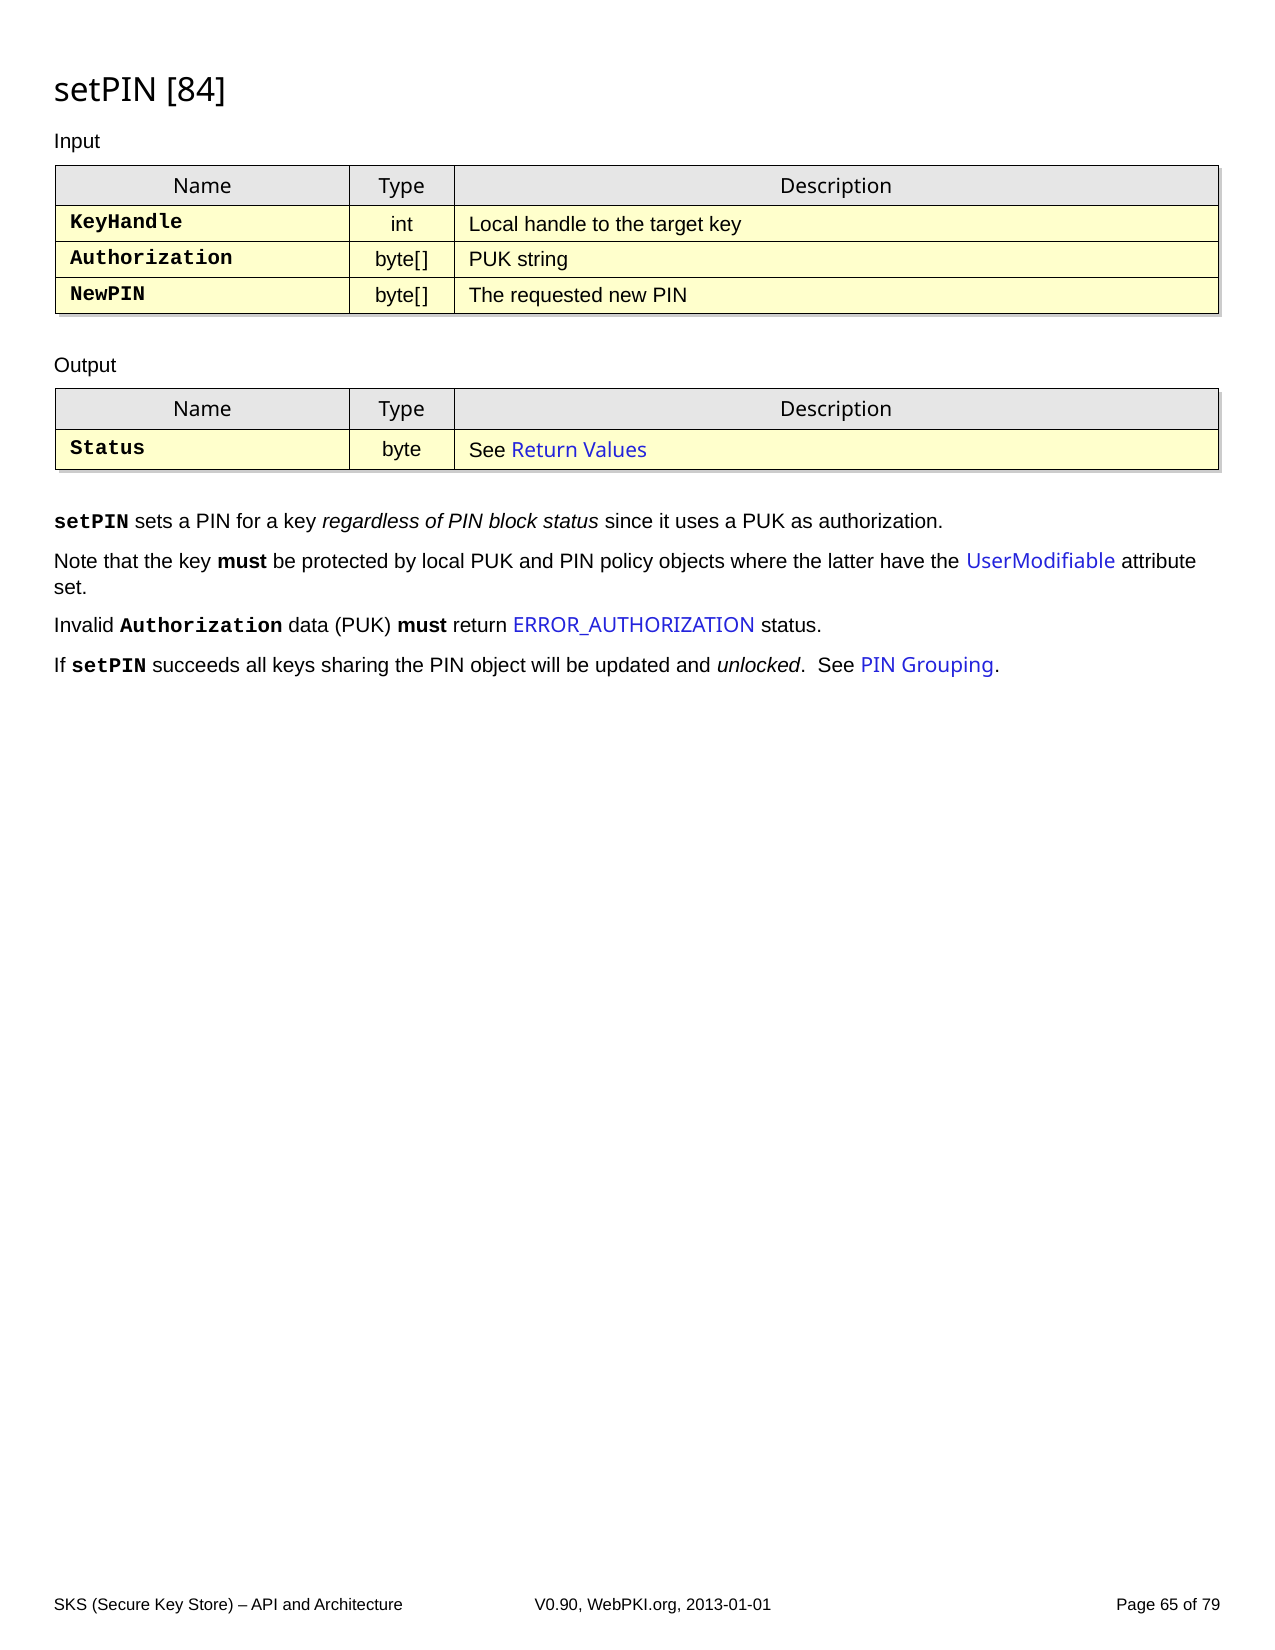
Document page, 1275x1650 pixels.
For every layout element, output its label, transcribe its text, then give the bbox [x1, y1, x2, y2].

table_cell byte⁮[ ] [350, 278, 454, 313]
table_cell Status [56, 430, 349, 469]
table_cell int [350, 206, 454, 241]
table_cell byte [350, 430, 454, 469]
table_cell KeyHandle [56, 206, 349, 241]
table_cell See Return Values [455, 430, 1218, 469]
table_cell Local handle to the target key [455, 206, 1218, 241]
text Output [54, 352, 1221, 376]
table_header Description [455, 166, 1218, 205]
table_header Name [56, 166, 349, 205]
text If setPIN succeeds all keys sharing the PIN object will be updated and unlocked. See PIN Grouping. [54, 651, 1221, 679]
text Input [54, 129, 1221, 153]
table_header Name [56, 389, 349, 429]
table_cell Authorization [56, 242, 349, 277]
table_cell The requested new PIN [455, 278, 1218, 313]
table_cell PUK string [455, 242, 1218, 277]
text Note that the key must be protected by local PUK and PIN policy objects where the latter have the UserModifiable attribute set. [54, 546, 1221, 598]
table_header Type [350, 166, 454, 205]
table_header Type [350, 389, 454, 429]
table_cell NewPIN [56, 278, 349, 313]
table_header Description [455, 389, 1218, 429]
table_cell byte⁮[ ] [350, 242, 454, 277]
subtitle setPIN [84] [54, 66, 1221, 111]
text setPIN sets a PIN for a key regardless of PIN block status since it uses a PUK as authorization. [54, 508, 1221, 534]
text Invalid Authorization data (PUK) must return ERROR_AUTHORIZATION status. [54, 610, 1221, 639]
